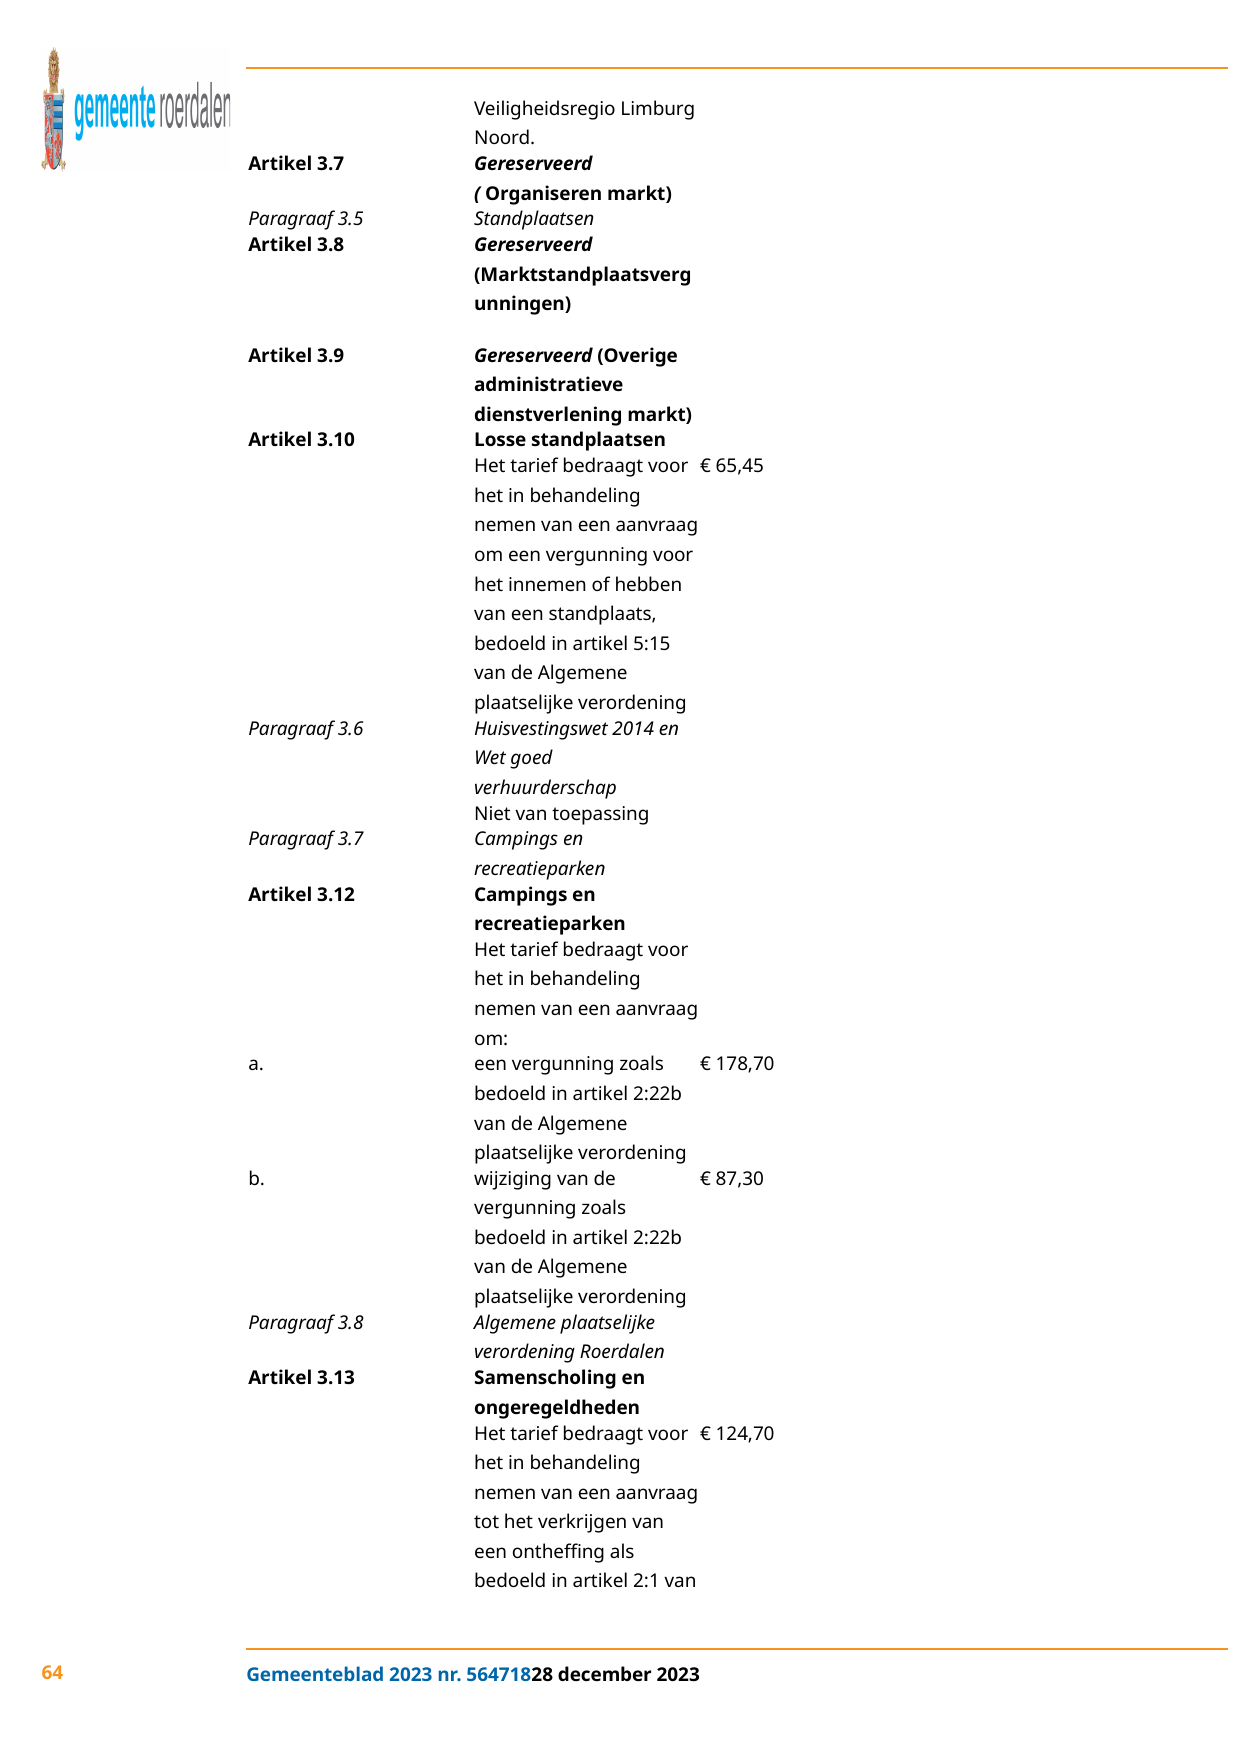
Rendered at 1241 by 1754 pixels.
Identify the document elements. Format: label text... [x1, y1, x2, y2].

table_cell Artikel 3.12 [248, 881, 474, 936]
table_cell [926, 1364, 1152, 1420]
table_cell Paragraaf 3.5 [248, 205, 474, 231]
table_cell Artikel 3.9 [248, 342, 474, 427]
table_cell Losse standplaatsen [474, 427, 700, 452]
table_cell Niet van toepassing [474, 800, 700, 825]
table_cell [248, 1420, 474, 1593]
table_cell [700, 205, 926, 231]
table_cell [700, 150, 926, 205]
table_cell a. [248, 1051, 474, 1165]
table_cell Standplaatsen [474, 205, 700, 231]
table_cell [926, 316, 1152, 342]
table_cell Paragraaf 3.8 [248, 1309, 474, 1364]
table_cell [926, 825, 1152, 881]
table_cell Huisvestingswet 2014 en Wet goed verhuurderschap [474, 715, 700, 800]
picture [41, 47, 231, 172]
table_cell Het tarief bedraagt voor het in behandeling nemen van een aanvraag tot het verkrijgen van een ontheffing als bedoeld in artikel 2:1 van [474, 1420, 700, 1593]
table_cell [926, 342, 1152, 427]
table_cell Algemene plaatselijke verordening Roerdalen [474, 1309, 700, 1364]
table_cell [700, 342, 926, 427]
table_cell Het tarief bedraagt voor het in behandeling nemen van een aanvraag om: [474, 936, 700, 1051]
table_cell Het tarief bedraagt voor het in behandeling nemen van een aanvraag om een vergunning voor het innemen of hebben van een standplaats, bedoeld in artikel 5:15 van de Algemene plaatselijke verordening [474, 453, 700, 715]
table_cell [700, 881, 926, 936]
table_cell Samenscholing en ongeregeldheden [474, 1364, 700, 1420]
table_cell [926, 881, 1152, 936]
table_cell [926, 800, 1152, 825]
table_cell [926, 936, 1152, 1051]
table_cell [248, 936, 474, 1051]
table_cell [926, 95, 1152, 150]
table_cell € 65,45 [700, 453, 926, 715]
table_cell Campings en recreatieparken [474, 881, 700, 936]
table_cell Artikel 3.10 [248, 427, 474, 452]
table_cell Paragraaf 3.7 [248, 825, 474, 881]
table_cell [700, 231, 926, 316]
table_cell [248, 453, 474, 715]
table_cell b. [248, 1165, 474, 1309]
table_cell [474, 316, 700, 342]
table_cell Paragraaf 3.6 [248, 715, 474, 800]
table_cell [926, 1051, 1152, 1165]
table_cell [926, 715, 1152, 800]
table_cell Gereserveerd (Marktstandplaatsvergunningen) [474, 231, 700, 316]
table_cell € 178,70 [700, 1051, 926, 1165]
table_cell [700, 1309, 926, 1364]
table_cell [926, 1309, 1152, 1364]
table_cell Gereserveerd ( Organiseren markt) [474, 150, 700, 205]
table_cell [926, 1420, 1152, 1593]
table_cell [926, 1165, 1152, 1309]
table_cell Artikel 3.8 [248, 231, 474, 316]
table_cell [248, 800, 474, 825]
table_cell [700, 427, 926, 452]
table_cell € 124,70 [700, 1420, 926, 1593]
table_cell [700, 825, 926, 881]
table_cell [926, 453, 1152, 715]
table_cell [926, 427, 1152, 452]
table_cell [926, 150, 1152, 205]
table_cell [248, 95, 474, 150]
table_cell [700, 1364, 926, 1420]
table_cell [700, 316, 926, 342]
table_cell [700, 800, 926, 825]
table_cell Artikel 3.7 [248, 150, 474, 205]
table_cell [248, 316, 474, 342]
table_cell Gereserveerd (Overige administratieve dienstverlening markt) [474, 342, 700, 427]
table_cell [700, 95, 926, 150]
table_cell € 87,30 [700, 1165, 926, 1309]
table_cell een vergunning zoals bedoeld in artikel 2:22b van de Algemene plaatselijke verordening [474, 1051, 700, 1165]
table_cell wijziging van de vergunning zoals bedoeld in artikel 2:22b van de Algemene plaatselijke verordening [474, 1165, 700, 1309]
table_cell [926, 231, 1152, 316]
table_cell Artikel 3.13 [248, 1364, 474, 1420]
table_cell Campings en recreatieparken [474, 825, 700, 881]
table_cell Veiligheidsregio Limburg Noord. [474, 95, 700, 150]
table_cell [926, 205, 1152, 231]
table_cell [700, 715, 926, 800]
table_cell [700, 936, 926, 1051]
